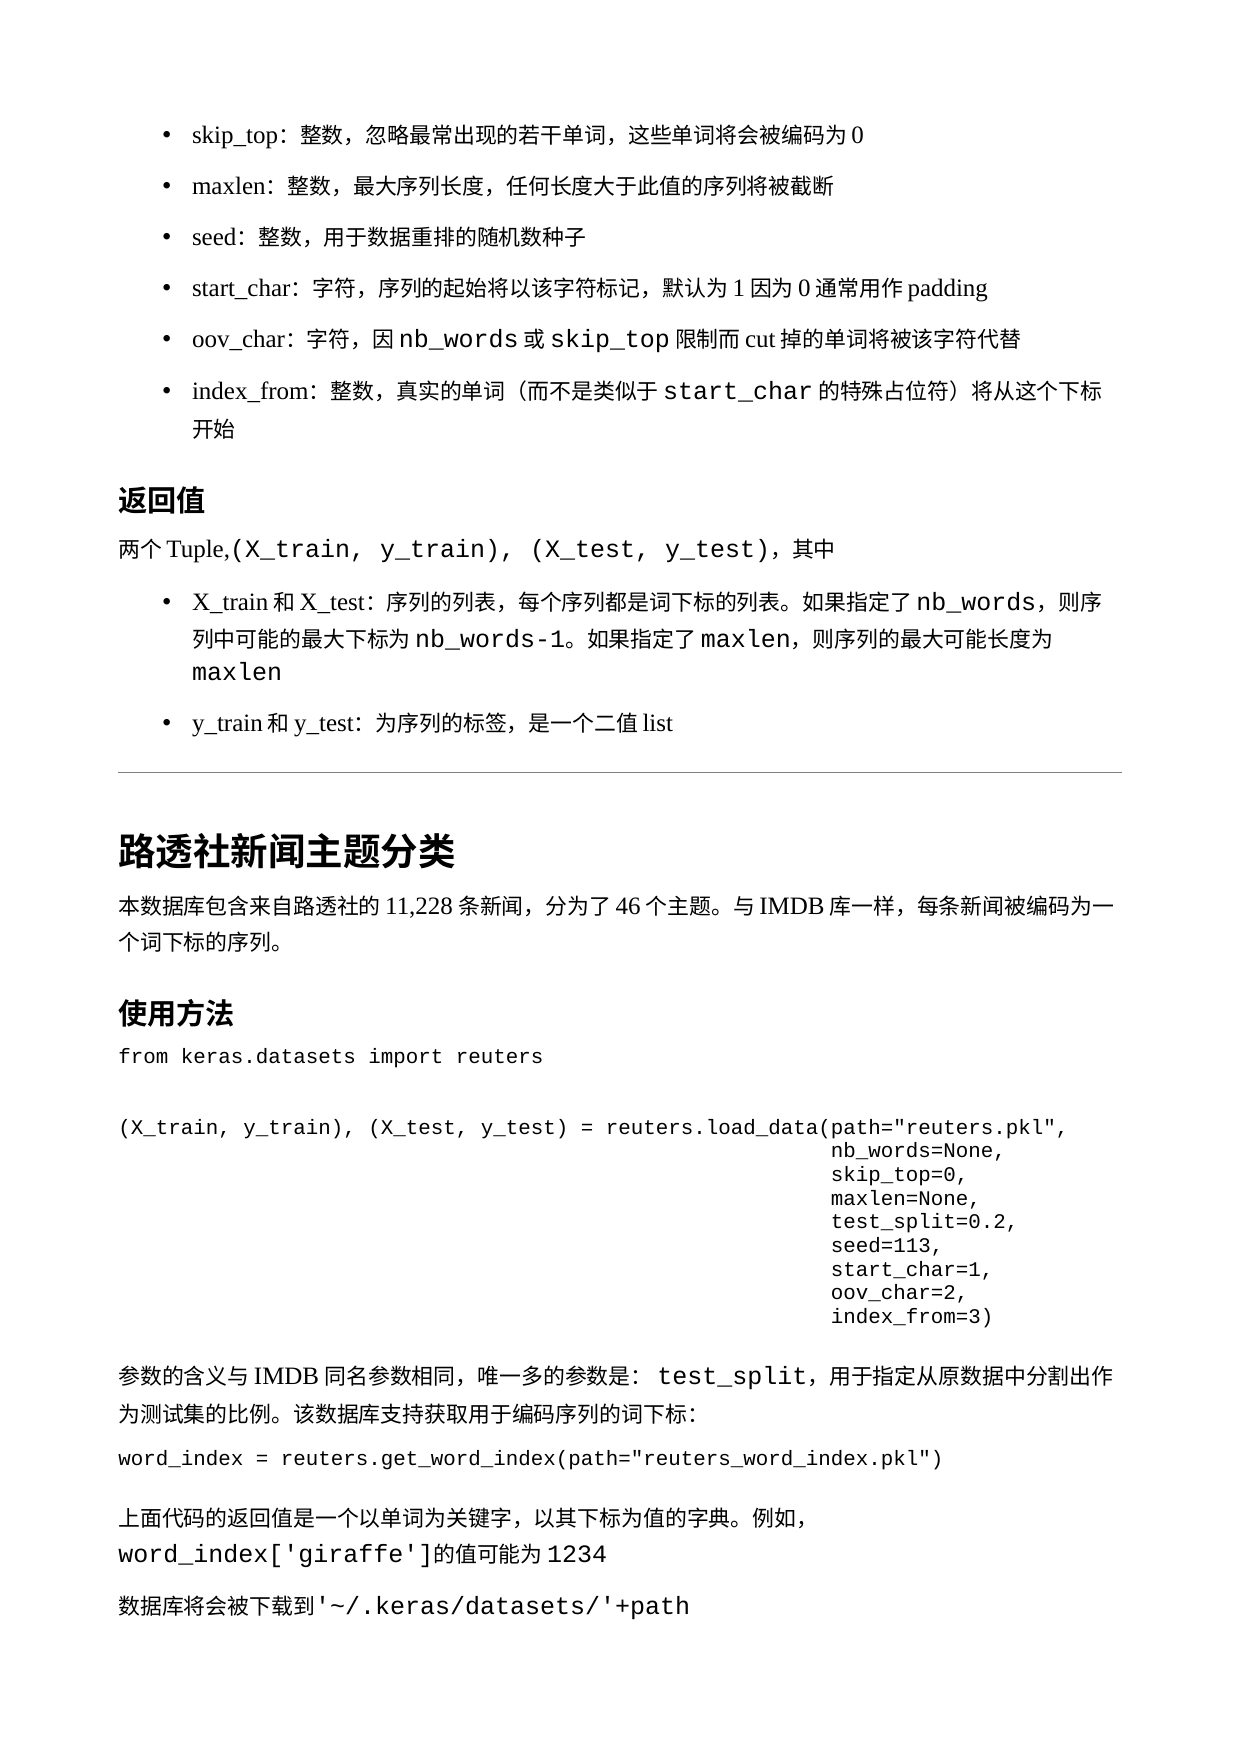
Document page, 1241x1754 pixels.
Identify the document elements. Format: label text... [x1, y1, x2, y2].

text from keras.datasets import reuters [118, 1046, 1122, 1069]
text 参数的含义与IMDB同名参数相同，唯一多的参数是： test_split，用于指定从原数据中分割出作为测试集的比例。该数据库支持获取用于编码序列的词下标： [118, 1359, 1122, 1428]
text test_split=0.2, [118, 1211, 1122, 1235]
text (X_train, y_train), (X_test, y_test) = reuters.load_data(path="reuters.pkl", [118, 1117, 1122, 1140]
list X_train和X_test：序列的列表，每个序列都是词下标的列表。如果指定了nb_words，则序列中可能的最大下标为nb_words-1。如果指定了maxlen，则序列的最大可能长度为maxlen [162, 584, 1122, 688]
text seed=113, [118, 1235, 1122, 1258]
list start_char：字符，序列的起始将以该字符标记，默认为1因为0通常用作padding [162, 271, 1122, 303]
list skip_top：整数，忽略最常出现的若干单词，这些单词将会被编码为0 [162, 118, 1122, 150]
text 两个Tuple,(X_train, y_train), (X_test, y_test)，其中 [118, 532, 1122, 565]
text 本数据库包含来自路透社的11,228条新闻，分为了46个主题。与IMDB库一样，每条新闻被编码为一个词下标的序列。 [118, 889, 1122, 957]
text 数据库将会被下载到'~/.keras/datasets/'+path [118, 1589, 1122, 1622]
text index_from=3) [118, 1306, 1122, 1329]
subtitle 使用方法 [118, 991, 1122, 1033]
list seed：整数，用于数据重排的随机数种子 [162, 220, 1122, 252]
text oov_char=2, [118, 1282, 1122, 1306]
text skip_top=0, [118, 1164, 1122, 1188]
list index_from：整数，真实的单词（而不是类似于start_char的特殊占位符）将从这个下标开始 [162, 374, 1122, 443]
text start_char=1, [118, 1258, 1122, 1282]
list y_train和y_test：为序列的标签，是一个二值list [162, 706, 1122, 738]
list maxlen：整数，最大序列长度，任何长度大于此值的序列将被截断 [162, 169, 1122, 201]
subtitle 返回值 [118, 477, 1122, 520]
text word_index = reuters.get_word_index(path="reuters_word_index.pkl") [118, 1447, 1122, 1471]
text nb_words=None, [118, 1140, 1122, 1164]
subtitle 路透社新闻主题分类 [118, 822, 1122, 877]
text maxlen=None, [118, 1188, 1122, 1211]
list oov_char：字符，因nb_words或skip_top限制而cut掉的单词将被该字符代替 [162, 322, 1122, 355]
text 上面代码的返回值是一个以单词为关键字，以其下标为值的字典。例如，word_index['giraffe']的值可能为1234 [118, 1501, 1122, 1570]
